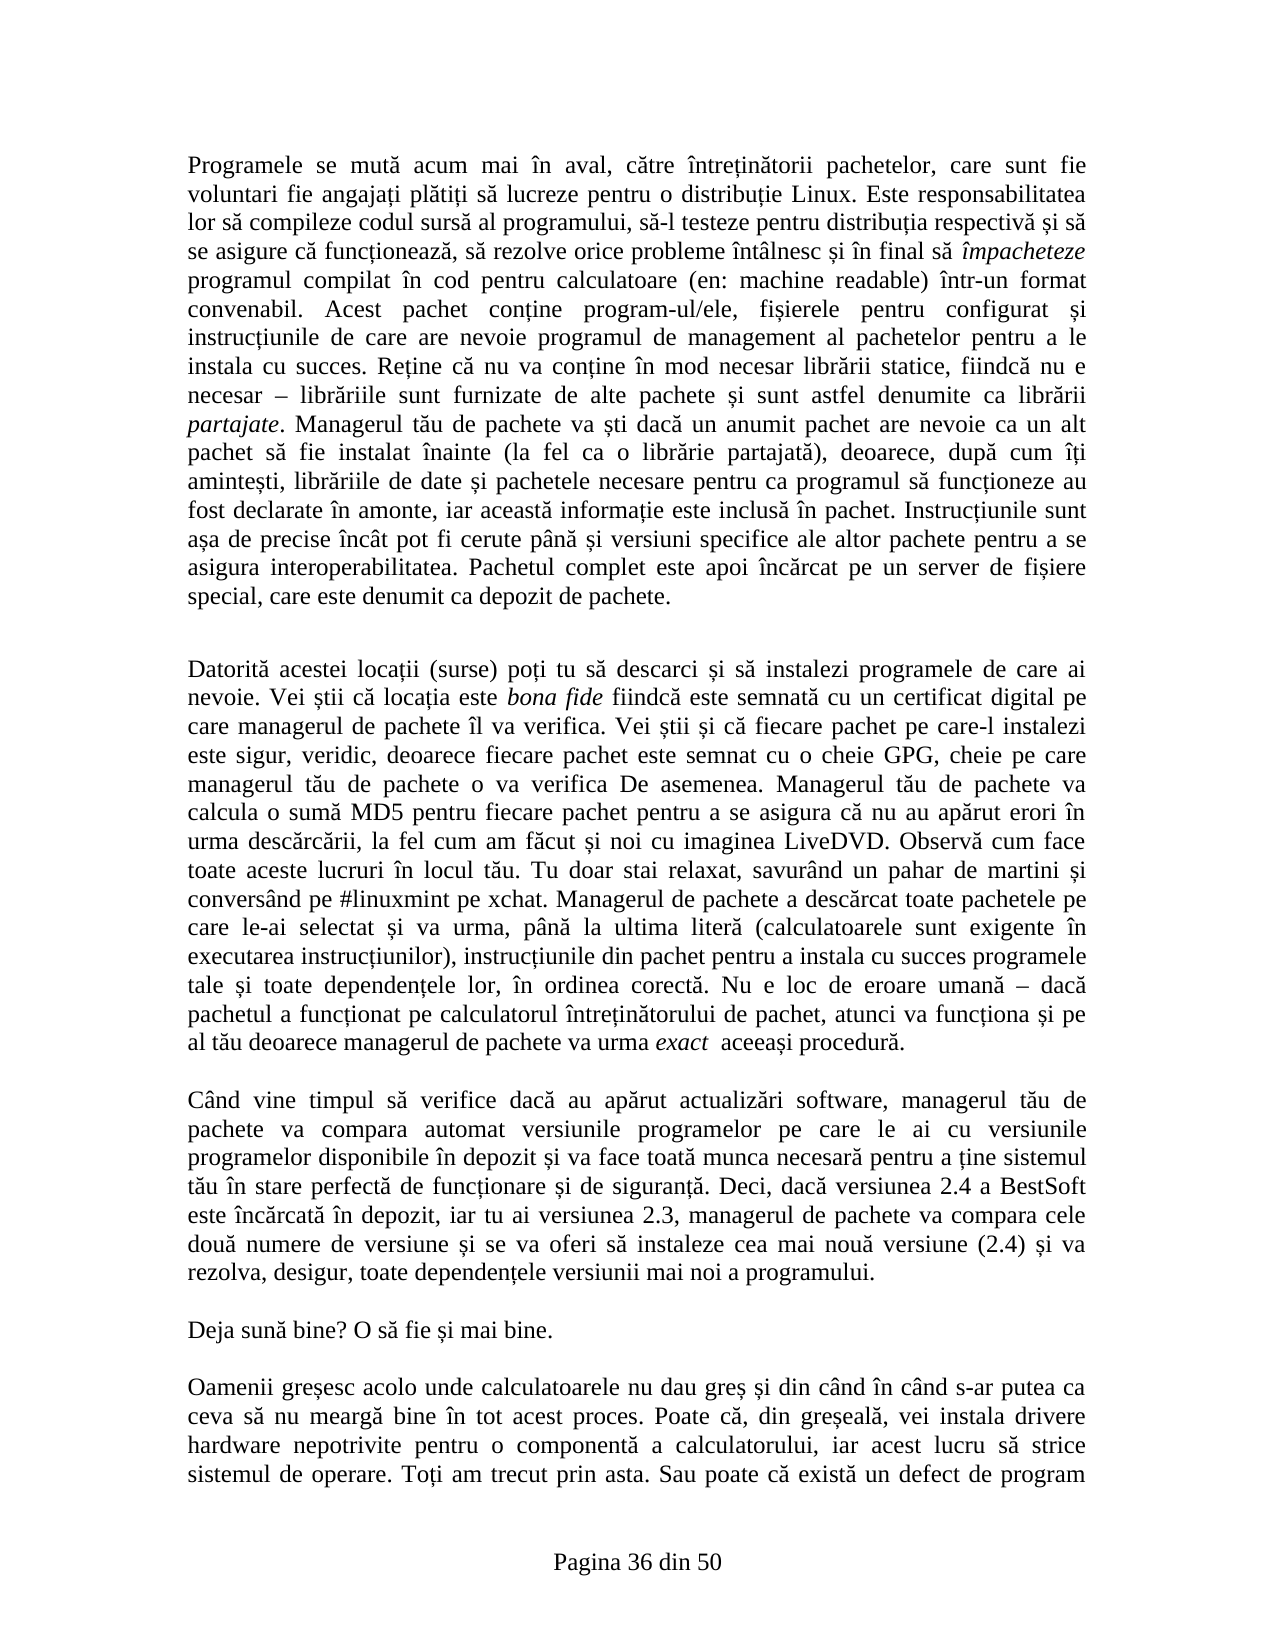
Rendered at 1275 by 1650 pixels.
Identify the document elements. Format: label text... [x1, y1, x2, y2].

text Deja sună bine? O să fie și mai bine. [187, 1315, 1087, 1344]
text Programele se mută acum mai în aval, către întreținătorii pachetelor, care sunt fie voluntari fie angajați plătiți să lucreze pentru o distribuție Linux. Este responsabilitatea lor să compileze codul sursă al programului, să-l testeze pentru distribuția respectivă și să se asigure că funcționează, să rezolve orice probleme întâlnesc și în final să împacheteze programul compilat în cod pentru calculatoare (en: machine readable) într-un format convenabil. Acest pachet conține program-ul/ele, fișierele pentru configurat și instrucțiunile de care are nevoie programul de management al pachetelor pentru a le instala cu succes. Reține că nu va conține în mod necesar librării statice, fiindcă nu e necesar – librăriile sunt furnizate de alte pachete și sunt astfel denumite ca librării partajate. Managerul tău de pachete va ști dacă un anumit pachet are nevoie ca un alt pachet să fie instalat înainte (la fel ca o librărie partajată), deoarece, după cum îți amintești, librăriile de date și pachetele necesare pentru ca programul să funcționeze au fost declarate în amonte, iar această informație este inclusă în pachet. Instrucțiunile sunt așa de precise încât pot fi cerute până și versiuni specifice ale altor pachete pentru a se asigura interoperabilitatea. Pachetul complet este apoi încărcat pe un server de fișiere special, care este denumit ca depozit de pachete. [187, 150, 1087, 610]
text Când vine timpul să verifice dacă au apărut actualizări software, managerul tău de pachete va compara automat versiunile programelor pe care le ai cu versiunile programelor disponibile în depozit și va face toată munca necesară pentru a ține sistemul tău în stare perfectă de funcționare și de siguranță. Deci, dacă versiunea 2.4 a BestSoft este încărcată în depozit, iar tu ai versiunea 2.3, managerul de pachete va compara cele două numere de versiune și se va oferi să instaleze cea mai nouă versiune (2.4) și va rezolva, desigur, toate dependențele versiunii mai noi a programului. [187, 1085, 1087, 1286]
text Oamenii greșesc acolo unde calculatoarele nu dau greș și din când în când s-ar putea ca ceva să nu meargă bine în tot acest proces. Poate că, din greșeală, vei instala drivere hardware nepotrivite pentru o componentă a calculatorului, iar acest lucru să strice sistemul de operare. Toți am trecut prin asta. Sau poate că există un defect de program [187, 1372, 1087, 1487]
list Datorită acestei locații (surse) poți tu să descarci și să instalezi programele de care ai nevoie. Vei știi că locația este bona fide fiindcă este semnată cu un certificat digital pe care managerul de pachete îl va verifica. Vei știi și că fiecare pachet pe care-l instalezi este sigur, veridic, deoarece fiecare pachet este semnat cu o cheie GPG, cheie pe care managerul tău de pachete o va verifica De asemenea. Managerul tău de pachete va calcula o sumă MD5 pentru fiecare pachet pentru a se asigura că nu au apărut erori în urma descărcării, la fel cum am făcut și noi cu imaginea LiveDVD. Observă cum face toate aceste lucruri în locul tău. Tu doar stai relaxat, savurând un pahar de martini și conversând pe #linuxmint pe xchat. Managerul de pachete a descărcat toate pachetele pe care le-ai selectat și va urma, până la ultima literă (calculatoarele sunt exigente în executarea instrucțiunilor), instrucțiunile din pachet pentru a instala cu succes programele tale și toate dependențele lor, în ordinea corectă. Nu e loc de eroare umană – dacă pachetul a funcționat pe calculatorul întreținătorului de pachet, atunci va funcționa și pe al tău deoarece managerul de pachete va urma exact aceeași procedură. [187, 654, 1087, 1056]
